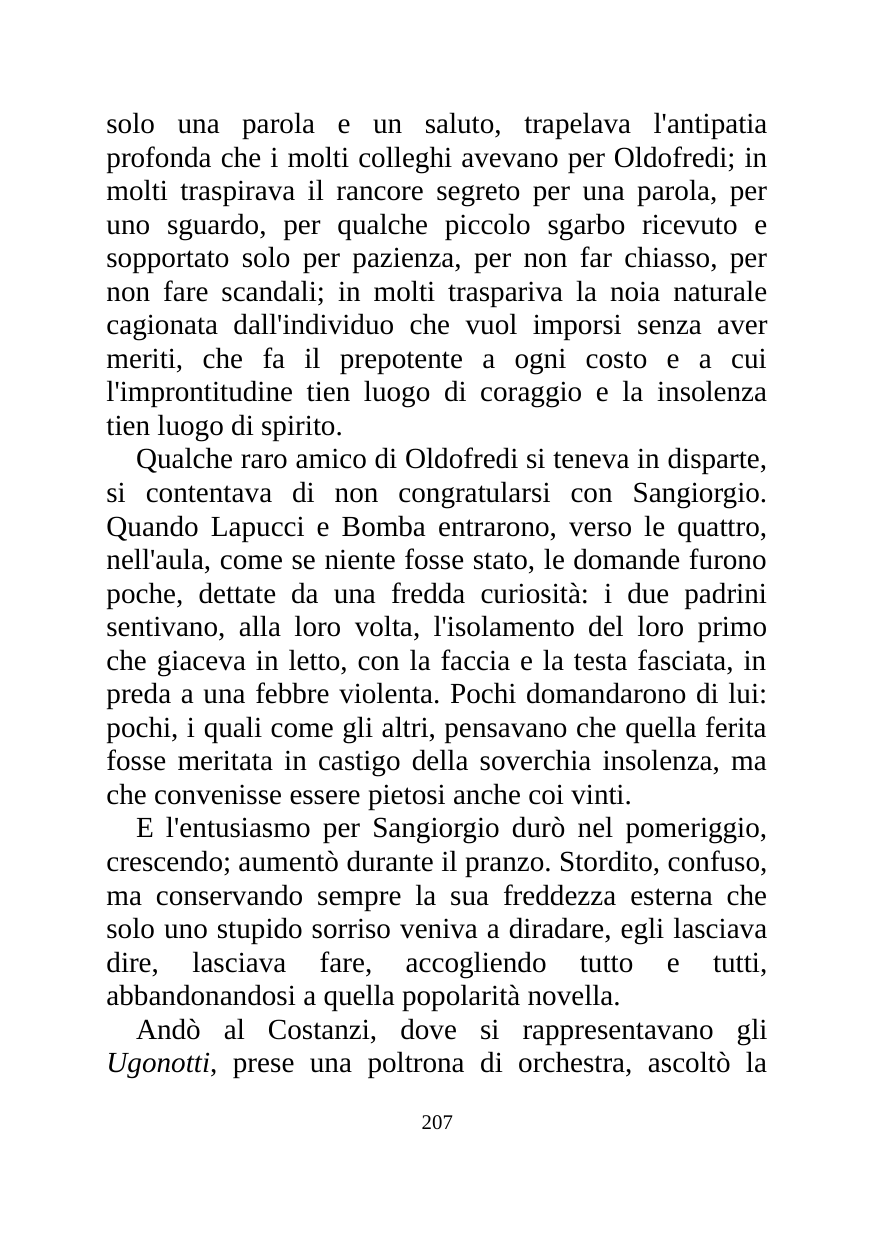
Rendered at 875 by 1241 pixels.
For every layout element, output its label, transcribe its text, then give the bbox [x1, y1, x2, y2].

text E l'entusiasmo per Sangiorgio durò nel pomeriggio, crescendo; aumentò durante il pranzo. Stordito, confuso, ma conservando sempre la sua freddezza esterna che solo uno stupido sorriso veniva a diradare, egli lasciava dire, lasciava fare, accogliendo tutto e tutti, abbandonandosi a quella popolarità novella. [106, 811, 768, 1012]
text Andò al Costanzi, dove si rappresentavano gli Ugonotti, prese una poltrona di orchestra, ascoltò la [106, 1012, 768, 1079]
text solo una parola e un saluto, trapelava l'antipatia profonda che i molti colleghi avevano per Oldofredi; in molti traspirava il rancore segreto per una parola, per uno sguardo, per qualche piccolo sgarbo ricevuto e sopportato solo per pazienza, per non far chiasso, per non fare scandali; in molti traspariva la noia naturale cagionata dall'individuo che vuol imporsi senza aver meriti, che fa il prepotente a ogni costo e a cui l'improntitudine tien luogo di coraggio e la insolenza tien luogo di spirito. [106, 106, 768, 442]
text Qualche raro amico di Oldofredi si teneva in disparte, si contentava di non congratularsi con Sangiorgio. Quando Lapucci e Bomba entrarono, verso le quattro, nell'aula, come se niente fosse stato, le domande furono poche, dettate da una fredda curiosità: i due padrini sentivano, alla loro volta, l'isolamento del loro primo che giaceva in letto, con la faccia e la testa fasciata, in preda a una febbre violenta. Pochi domandarono di lui: pochi, i quali come gli altri, pensavano che quella ferita fosse meritata in castigo della soverchia insolenza, ma che convenisse essere pietosi anche coi vinti. [106, 442, 768, 811]
